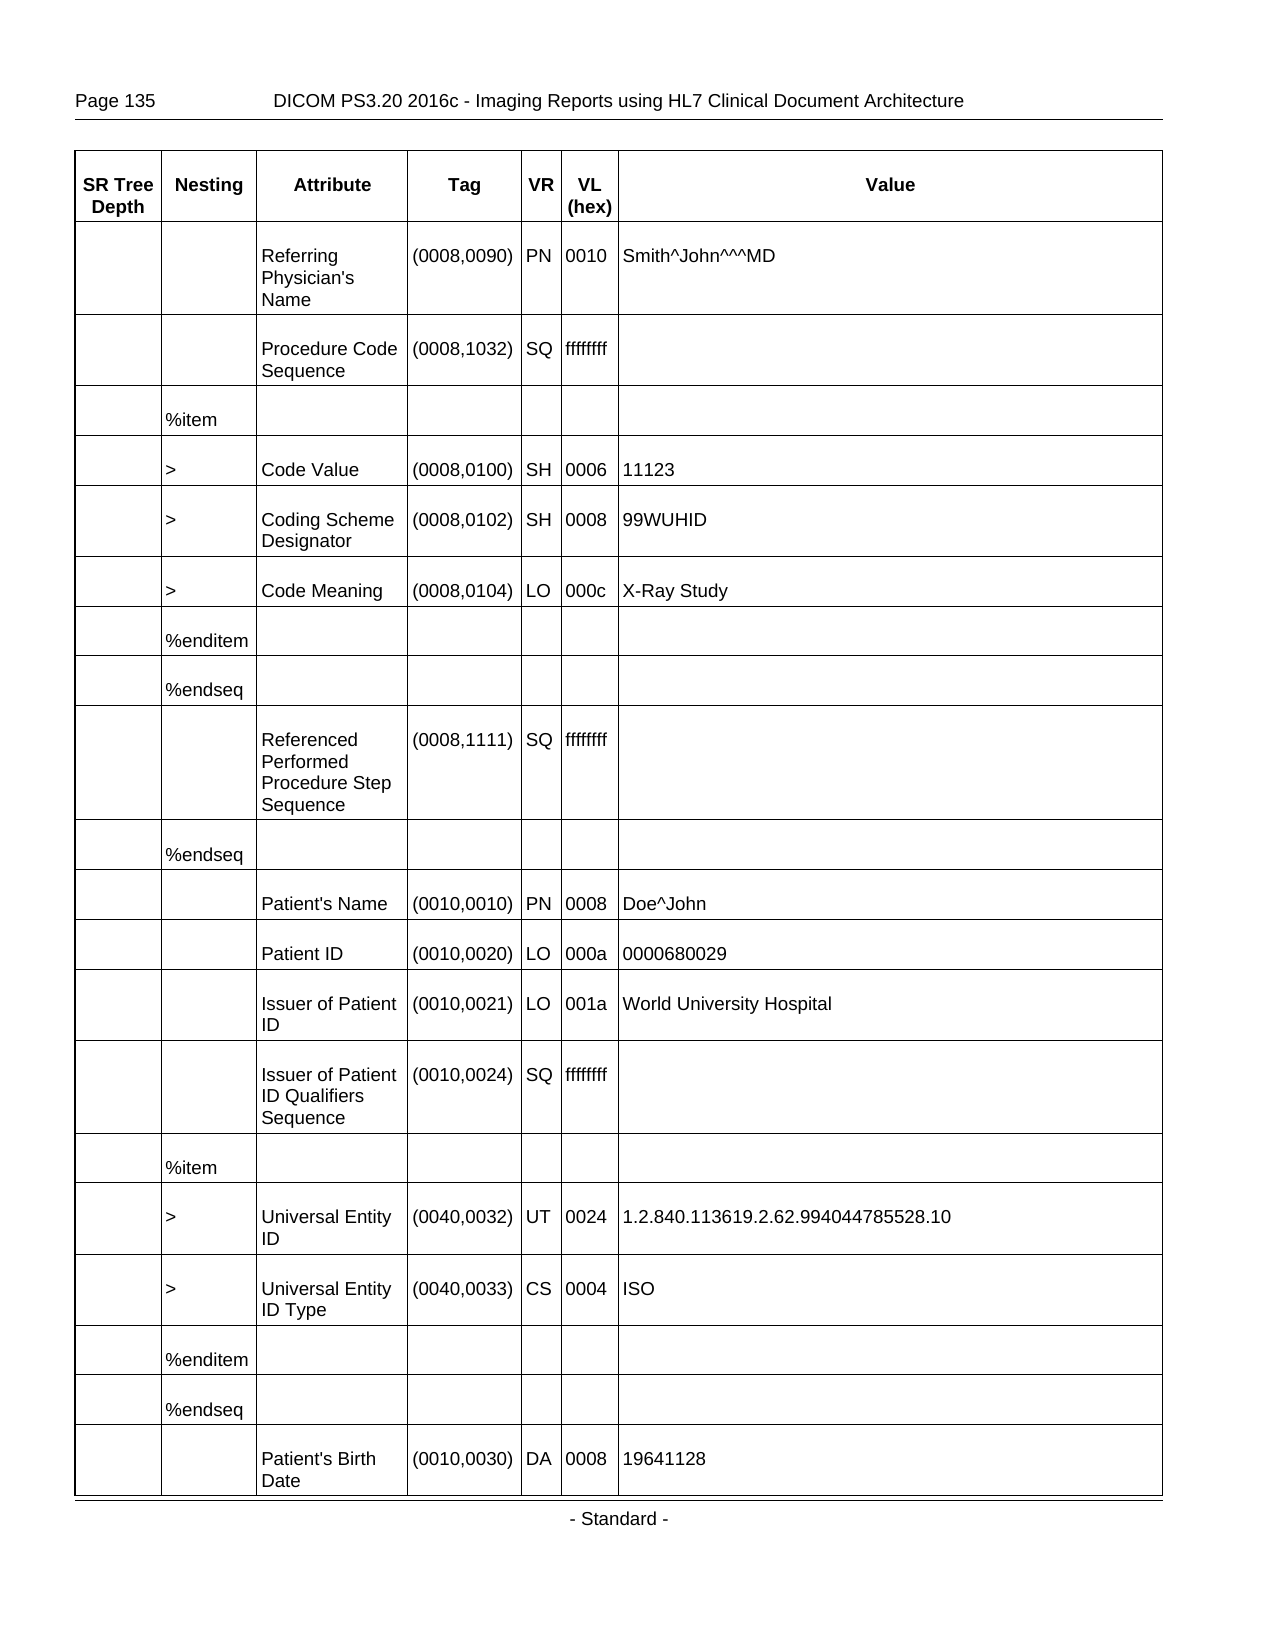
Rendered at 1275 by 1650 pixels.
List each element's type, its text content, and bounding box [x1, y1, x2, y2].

table_cell %enditem [162, 1326, 256, 1374]
table_cell [619, 607, 1162, 655]
table_cell [408, 1326, 521, 1374]
table_cell (0010,0020) [408, 920, 521, 968]
table_cell Code Meaning [257, 557, 407, 606]
table_cell [619, 1375, 1162, 1424]
table_cell [76, 315, 161, 385]
table_cell ISO [619, 1255, 1162, 1325]
table_cell 0008 [562, 870, 618, 919]
table_cell X-Ray Study [619, 557, 1162, 606]
table_cell Referenced Performed Procedure Step Sequence [257, 706, 407, 819]
table_cell %enditem [162, 607, 256, 655]
table_cell [76, 870, 161, 919]
table_cell [522, 1375, 561, 1424]
table_cell ffffffff [562, 1041, 618, 1132]
table_cell [408, 656, 521, 705]
table_cell (0008,0102) [408, 486, 521, 556]
table_cell [162, 222, 256, 314]
table_cell SQ [522, 1041, 561, 1132]
table_cell [162, 920, 256, 968]
table_cell [257, 386, 407, 435]
table_cell CS [522, 1255, 561, 1325]
table_cell [76, 920, 161, 968]
table_cell (0008,0104) [408, 557, 521, 606]
table_cell [76, 1134, 161, 1182]
table_cell (0010,0024) [408, 1041, 521, 1132]
table_cell LO [522, 970, 561, 1040]
table_cell %item [162, 1134, 256, 1182]
table_header Value [619, 151, 1162, 221]
table_cell [76, 486, 161, 556]
table_cell [619, 1326, 1162, 1374]
table_header VR [522, 151, 561, 221]
table_cell [76, 436, 161, 485]
table_cell [562, 656, 618, 705]
table_cell [562, 1134, 618, 1182]
table_cell [162, 870, 256, 919]
table_cell Universal Entity ID Type [257, 1255, 407, 1325]
table_cell > [162, 486, 256, 556]
table_cell SQ [522, 706, 561, 819]
table_cell [76, 1255, 161, 1325]
table_cell [522, 820, 561, 869]
table_cell [522, 386, 561, 435]
table_cell [76, 557, 161, 606]
table_cell (0010,0021) [408, 970, 521, 1040]
table_cell [162, 1041, 256, 1132]
table_cell 99WUHID [619, 486, 1162, 556]
table_cell (0040,0033) [408, 1255, 521, 1325]
table_cell [619, 706, 1162, 819]
table_cell [162, 1425, 256, 1495]
table_cell [76, 222, 161, 314]
table_cell [76, 1425, 161, 1495]
table_cell [562, 820, 618, 869]
table_cell [76, 1375, 161, 1424]
table_cell [619, 820, 1162, 869]
table_cell Issuer of Patient ID Qualifiers Sequence [257, 1041, 407, 1132]
table_cell 000a [562, 920, 618, 968]
table_cell [408, 820, 521, 869]
table_cell [76, 1326, 161, 1374]
table_cell [76, 970, 161, 1040]
table_cell Procedure Code Sequence [257, 315, 407, 385]
table_cell Patient ID [257, 920, 407, 968]
table_cell PN [522, 870, 561, 919]
table_cell 0024 [562, 1183, 618, 1253]
table_cell [257, 1375, 407, 1424]
table_cell 0006 [562, 436, 618, 485]
table_cell > [162, 1183, 256, 1253]
table_cell [257, 607, 407, 655]
table_cell SH [522, 486, 561, 556]
table_cell 0008 [562, 486, 618, 556]
table_cell (0008,0090) [408, 222, 521, 314]
table_cell Patient's Birth Date [257, 1425, 407, 1495]
table_cell SH [522, 436, 561, 485]
table_cell [76, 656, 161, 705]
table_cell [562, 1326, 618, 1374]
table_cell %item [162, 386, 256, 435]
table_cell [257, 656, 407, 705]
table_cell UT [522, 1183, 561, 1253]
table_cell Patient's Name [257, 870, 407, 919]
table_header SR Tree Depth [76, 151, 161, 221]
table_cell [522, 1134, 561, 1182]
table_cell [619, 656, 1162, 705]
table_cell 0004 [562, 1255, 618, 1325]
table_cell Universal Entity ID [257, 1183, 407, 1253]
table_cell %endseq [162, 1375, 256, 1424]
table_cell [619, 315, 1162, 385]
table_cell Issuer of Patient ID [257, 970, 407, 1040]
table_cell (0008,0100) [408, 436, 521, 485]
table_cell (0010,0030) [408, 1425, 521, 1495]
table_cell [76, 820, 161, 869]
table_cell [257, 820, 407, 869]
table_cell [522, 1326, 561, 1374]
table_cell (0010,0010) [408, 870, 521, 919]
table_cell [257, 1326, 407, 1374]
table_cell [408, 1134, 521, 1182]
table_cell [76, 1183, 161, 1253]
table_cell [522, 656, 561, 705]
table_cell [408, 1375, 521, 1424]
table_cell > [162, 1255, 256, 1325]
table_cell 000c [562, 557, 618, 606]
table_cell [408, 607, 521, 655]
table_cell SQ [522, 315, 561, 385]
table_cell [162, 315, 256, 385]
table_cell Referring Physician's Name [257, 222, 407, 314]
table_cell (0008,1111) [408, 706, 521, 819]
table_cell 0010 [562, 222, 618, 314]
table_header Attribute [257, 151, 407, 221]
table_cell [162, 706, 256, 819]
table_header Nesting [162, 151, 256, 221]
table_header VL (hex) [562, 151, 618, 221]
table_cell ffffffff [562, 706, 618, 819]
table_cell Code Value [257, 436, 407, 485]
table_cell [162, 970, 256, 1040]
table_header Tag [408, 151, 521, 221]
table_cell (0040,0032) [408, 1183, 521, 1253]
table_cell [408, 386, 521, 435]
table_cell [619, 386, 1162, 435]
table_cell 11123 [619, 436, 1162, 485]
table_cell [562, 607, 618, 655]
table_cell [76, 386, 161, 435]
table_cell Coding Scheme Designator [257, 486, 407, 556]
table_cell [562, 1375, 618, 1424]
table_cell [619, 1041, 1162, 1132]
table_cell LO [522, 557, 561, 606]
table_cell ffffffff [562, 315, 618, 385]
table_cell Smith^John^^^MD [619, 222, 1162, 314]
table_cell [619, 1134, 1162, 1182]
table_cell [522, 607, 561, 655]
table_cell 0008 [562, 1425, 618, 1495]
table_cell World University Hospital [619, 970, 1162, 1040]
table_cell [76, 1041, 161, 1132]
table_cell [76, 607, 161, 655]
table_cell 0000680029 [619, 920, 1162, 968]
table_cell %endseq [162, 656, 256, 705]
table_cell Doe^John [619, 870, 1162, 919]
table_cell (0008,1032) [408, 315, 521, 385]
table_cell 001a [562, 970, 618, 1040]
table_cell 1.2.840.113619.2.62.994044785528.10 [619, 1183, 1162, 1253]
table_cell LO [522, 920, 561, 968]
table_cell [76, 706, 161, 819]
table_cell > [162, 557, 256, 606]
table_cell %endseq [162, 820, 256, 869]
table_cell 19641128 [619, 1425, 1162, 1495]
table_cell [257, 1134, 407, 1182]
table_cell [562, 386, 618, 435]
table_cell > [162, 436, 256, 485]
table_cell PN [522, 222, 561, 314]
table_cell DA [522, 1425, 561, 1495]
